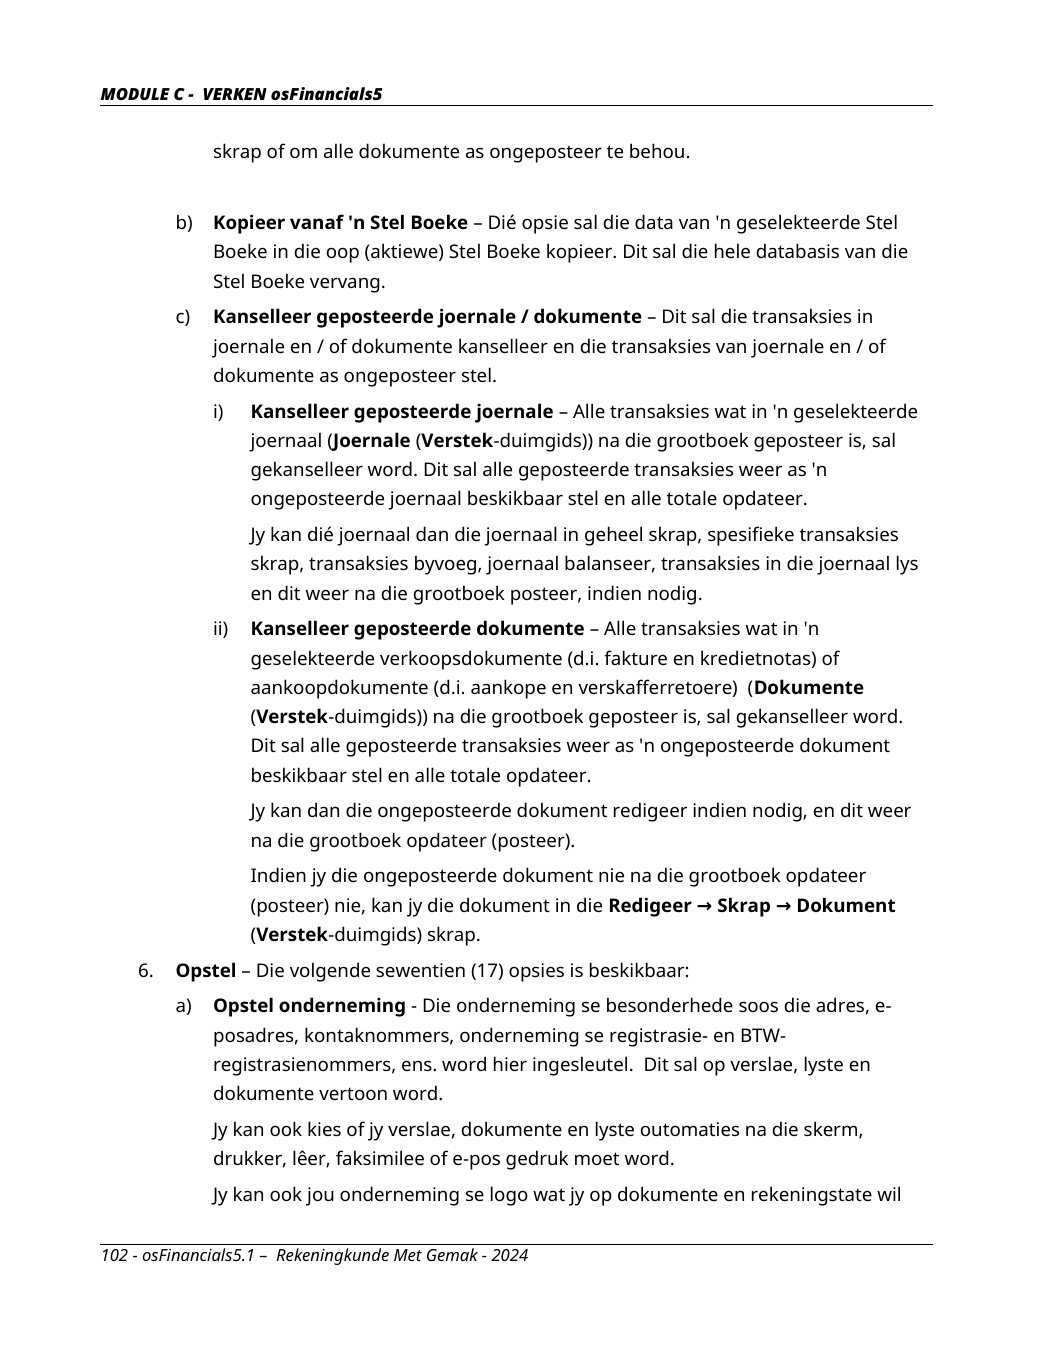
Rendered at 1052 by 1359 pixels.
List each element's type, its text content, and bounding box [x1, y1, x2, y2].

list skrap of om alle dokumente as ongeposteer te behou. [175, 138, 933, 163]
list Kanselleer geposteerde joernale / dokumente – Dit sal die transaksies in joernale en / of dokumente kanselleer en die transaksies van joernale en / of dokumente as ongeposteer stel. [175, 304, 933, 388]
list Opstel – Die volgende sewentien (17) opsies is beskikbaar: [138, 957, 933, 983]
list Kanselleer geposteerde dokumente – Alle transaksies wat in 'n geselekteerde verkoopsdokumente (d.i. fakture en kredietnotas) of aankoopdokumente (d.i. aankope en verskafferretoere) (Dokumente (Verstek-duimgids)) na die grootboek geposteer is, sal gekanselleer word. Dit sal alle geposteerde transaksies weer as 'n ongeposteerde dokument beskikbaar stel en alle totale opdateer. [213, 616, 933, 788]
list Jy kan dié joernaal dan die joernaal in geheel skrap, spesifieke transaksies skrap, transaksies byvoeg, joernaal balanseer, transaksies in die joernaal lys en dit weer na die grootboek posteer, indien nodig. [213, 521, 933, 606]
list Kanselleer geposteerde joernale – Alle transaksies wat in 'n geselekteerde joernaal (Joernale (Verstek-duimgids)) na die grootboek geposteer is, sal gekanselleer word. Dit sal alle geposteerde transaksies weer as 'n ongeposteerde joernaal beskikbaar stel en alle totale opdateer. [213, 398, 933, 511]
list Opstel onderneming - Die onderneming se besonderhede soos die adres, e-posadres, kontaknommers, onderneming se registrasie- en BTW-registrasienommers, ens. word hier ingesleutel. Dit sal op verslae, lyste en dokumente vertoon word. [175, 993, 933, 1106]
list Jy kan ook kies of jy verslae, dokumente en lyste outomaties na die skerm, drukker, lêer, faksimilee of e-pos gedruk moet word. [175, 1116, 933, 1171]
list Indien jy die ongeposteerde dokument nie na die grootboek opdateer (posteer) nie, kan jy die dokument in die Redigeer → Skrap → Dokument (Verstek-duimgids) skrap. [213, 863, 933, 947]
list Jy kan ook jou onderneming se logo wat jy op dokumente en rekeningstate wil [175, 1181, 933, 1207]
list Jy kan dan die ongeposteerde dokument redigeer indien nodig, en dit weer na die grootboek opdateer (posteer). [213, 798, 933, 853]
list Kopieer vanaf 'n Stel Boeke – Dié opsie sal die data van 'n geselekteerde Stel Boeke in die oop (aktiewe) Stel Boeke kopieer. Dit sal die hele databasis van die Stel Boeke vervang. [175, 209, 933, 293]
